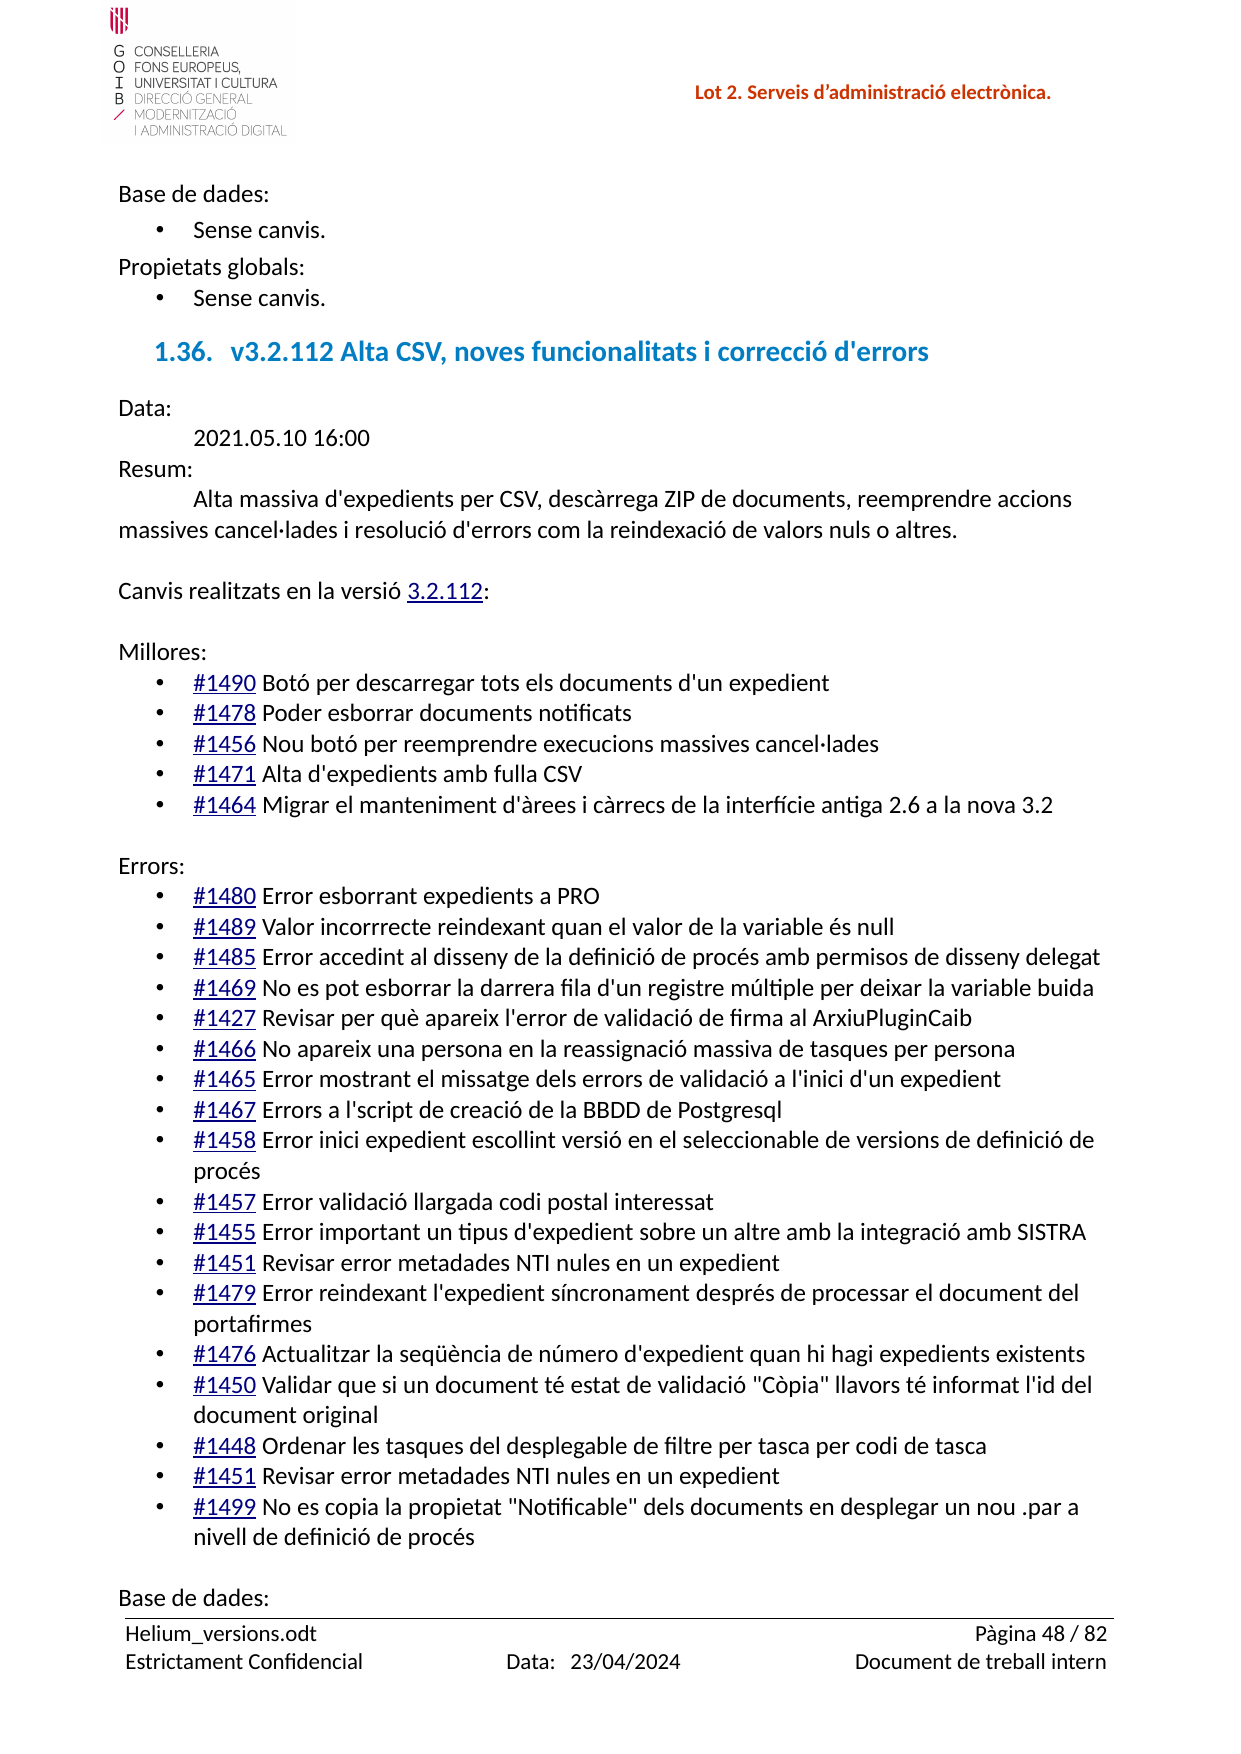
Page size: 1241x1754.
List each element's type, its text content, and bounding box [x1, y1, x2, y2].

text Propietats globals: [118, 251, 1122, 282]
text Base de dades: [118, 178, 1122, 209]
list #1458 Error inici expedient escollint versió en el seleccionable de versions de definició de procés [156, 1124, 1122, 1186]
list Sense canvis. [156, 282, 1122, 312]
list #1478 Poder esborrar documents notificats [156, 697, 1122, 728]
list #1451 Revisar error metadades NTI nules en un expedient [156, 1247, 1122, 1277]
list #1485 Error accedint al disseny de la definició de procés amb permisos de disseny delegat [156, 941, 1122, 972]
list #1464 Migrar el manteniment d'àrees i càrrecs de la interfície antiga 2.6 a la nova 3.2 [156, 789, 1122, 819]
list #1490 Botó per descarregar tots els documents d'un expedient [156, 667, 1122, 697]
text Millores: [118, 636, 1122, 667]
list #1479 Error reindexant l'expedient síncronament després de processar el document del portafirmes [156, 1277, 1122, 1338]
list #1466 No apareix una persona en la reassignació massiva de tasques per persona [156, 1033, 1122, 1063]
list #1451 Revisar error metadades NTI nules en un expedient [156, 1460, 1122, 1491]
list #1457 Error validació llargada codi postal interessat [156, 1186, 1122, 1216]
list #1465 Error mostrant el missatge dels errors de validació a l'inici d'un expedient [156, 1063, 1122, 1094]
list #1427 Revisar per què apareix l'error de validació de firma al ArxiuPluginCaib [156, 1002, 1122, 1033]
text Alta massiva d'expedients per CSV, descàrrega ZIP de documents, reemprendre accions massives cancel·lades i resolució d'errors com la reindexació de valors nuls o altres. [118, 484, 1122, 545]
list #1480 Error esborrant expedients a PRO [156, 880, 1122, 911]
list #1489 Valor incorrrecte reindexant quan el valor de la variable és null [156, 911, 1122, 941]
picture [100, 0, 297, 144]
text Base de dades: [118, 1582, 1122, 1613]
subtitle v3.2.112 Alta CSV, noves funcionalitats i correcció d'errors [153, 333, 1122, 368]
list #1467 Errors a l'script de creació de la BBDD de Postgresql [156, 1094, 1122, 1124]
list #1450 Validar que si un document té estat de validació "Còpia" llavors té informat l'id del document original [156, 1369, 1122, 1430]
text Errors: [118, 850, 1122, 880]
text Data: [118, 392, 1122, 423]
text Canvis realitzats en la versió 3.2.112: [118, 575, 1122, 606]
list #1469 No es pot esborrar la darrera fila d'un registre múltiple per deixar la variable buida [156, 972, 1122, 1002]
list #1448 Ordenar les tasques del desplegable de filtre per tasca per codi de tasca [156, 1430, 1122, 1460]
text 2021.05.10 16:00 [118, 423, 1122, 453]
list #1499 No es copia la propietat "Notificable" dels documents en desplegar un nou .par a nivell de definició de procés [156, 1491, 1122, 1552]
text Resum: [118, 453, 1122, 484]
list #1476 Actualitzar la seqüència de número d'expedient quan hi hagi expedients existents [156, 1338, 1122, 1369]
list #1456 Nou botó per reemprendre execucions massives cancel·lades [156, 728, 1122, 758]
list Sense canvis. [156, 215, 1122, 245]
list #1455 Error important un tipus d'expedient sobre un altre amb la integració amb SISTRA [156, 1216, 1122, 1247]
list #1471 Alta d'expedients amb fulla CSV [156, 758, 1122, 789]
